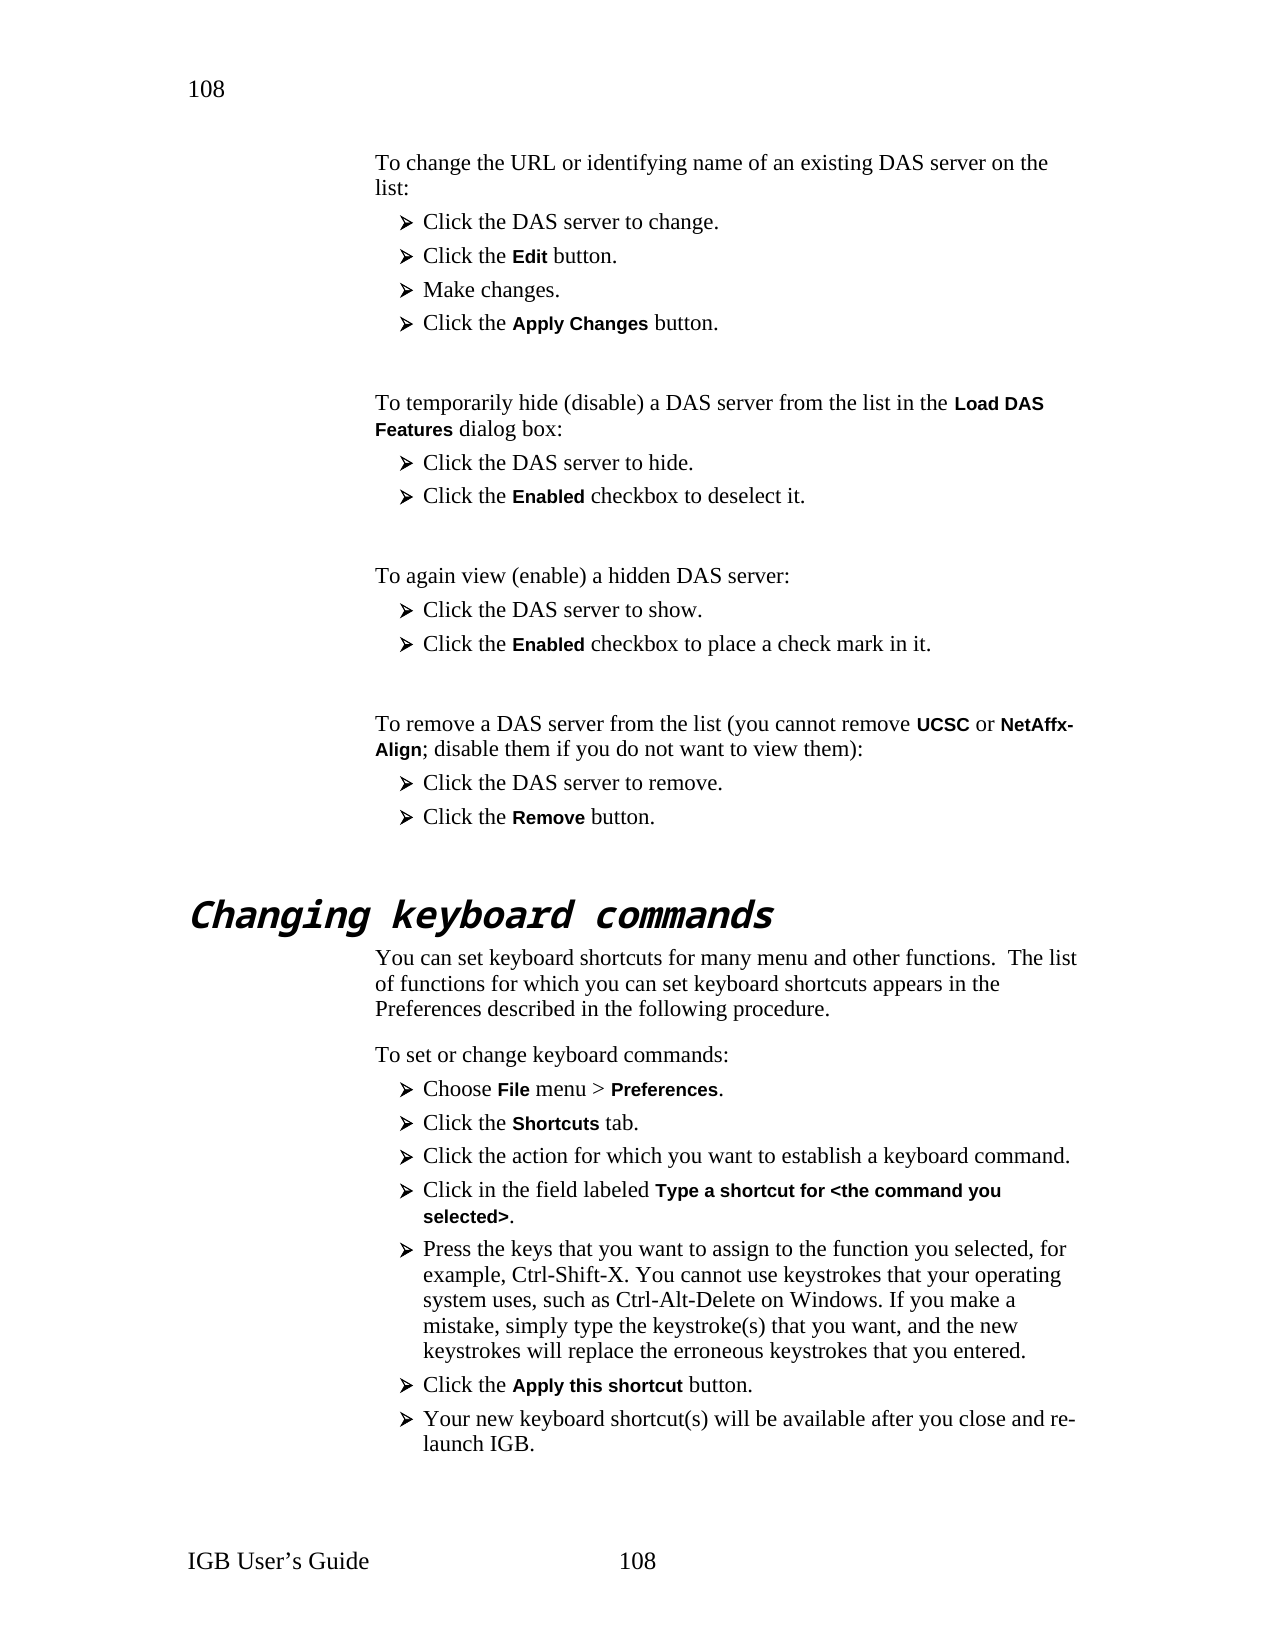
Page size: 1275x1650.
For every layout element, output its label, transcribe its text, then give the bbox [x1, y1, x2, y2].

list Click the DAS server to change. [399, 209, 1087, 234]
list Your new keyboard shortcut(s) will be available after you close and re-launch IGB. [399, 1406, 1087, 1456]
list Click the Remove button. [399, 804, 1087, 829]
text To again view (enable) a hidden DAS server: [375, 563, 1087, 589]
text To set or change keyboard commands: [375, 1042, 1087, 1068]
list Click the Apply this shortcut button. [399, 1372, 1087, 1397]
list Click the action for which you want to establish a keyboard command. [399, 1143, 1087, 1169]
text You can set keyboard shortcuts for many menu and other functions. The list of functions for which you can set keyboard shortcuts appears in the Preferences described in the following procedure. [375, 945, 1087, 1021]
list Press the keys that you want to assign to the function you selected, for example, Ctrl-Shift-X. You cannot use keystrokes that your operating system uses, such as Ctrl-Alt-Delete on Windows. If you make a mistake, simply type the keystroke(s) that you want, and the new keystrokes will replace the erroneous keystrokes that you entered. [399, 1236, 1087, 1363]
list Choose File menu > Preferences. [399, 1076, 1087, 1101]
list Click in the field labeled Type a shortcut for <the command you selected>. [399, 1177, 1087, 1228]
list Make changes. [399, 277, 1087, 302]
list Click the Apply Changes button. [399, 310, 1087, 336]
list Click the Shortcuts tab. [399, 1110, 1087, 1135]
text To remove a DAS server from the list (you cannot remove UCSC or NetAffx-Align; disable them if you do not want to view them): [375, 711, 1087, 762]
list Click the Edit button. [399, 243, 1087, 268]
text To temporarily hide (disable) a DAS server from the list in the Load DAS Features dialog box: [375, 390, 1087, 441]
list Click the DAS server to remove. [399, 770, 1087, 795]
text To change the URL or identifying name of an existing DAS server on the list: [375, 150, 1087, 201]
list Click the DAS server to hide. [399, 449, 1087, 475]
list Click the DAS server to show. [399, 597, 1087, 622]
list Click the Enabled checkbox to place a check mark in it. [399, 631, 1087, 656]
list Click the Enabled checkbox to deselect it. [399, 483, 1087, 509]
subtitle Changing keyboard commands [187, 888, 1087, 939]
